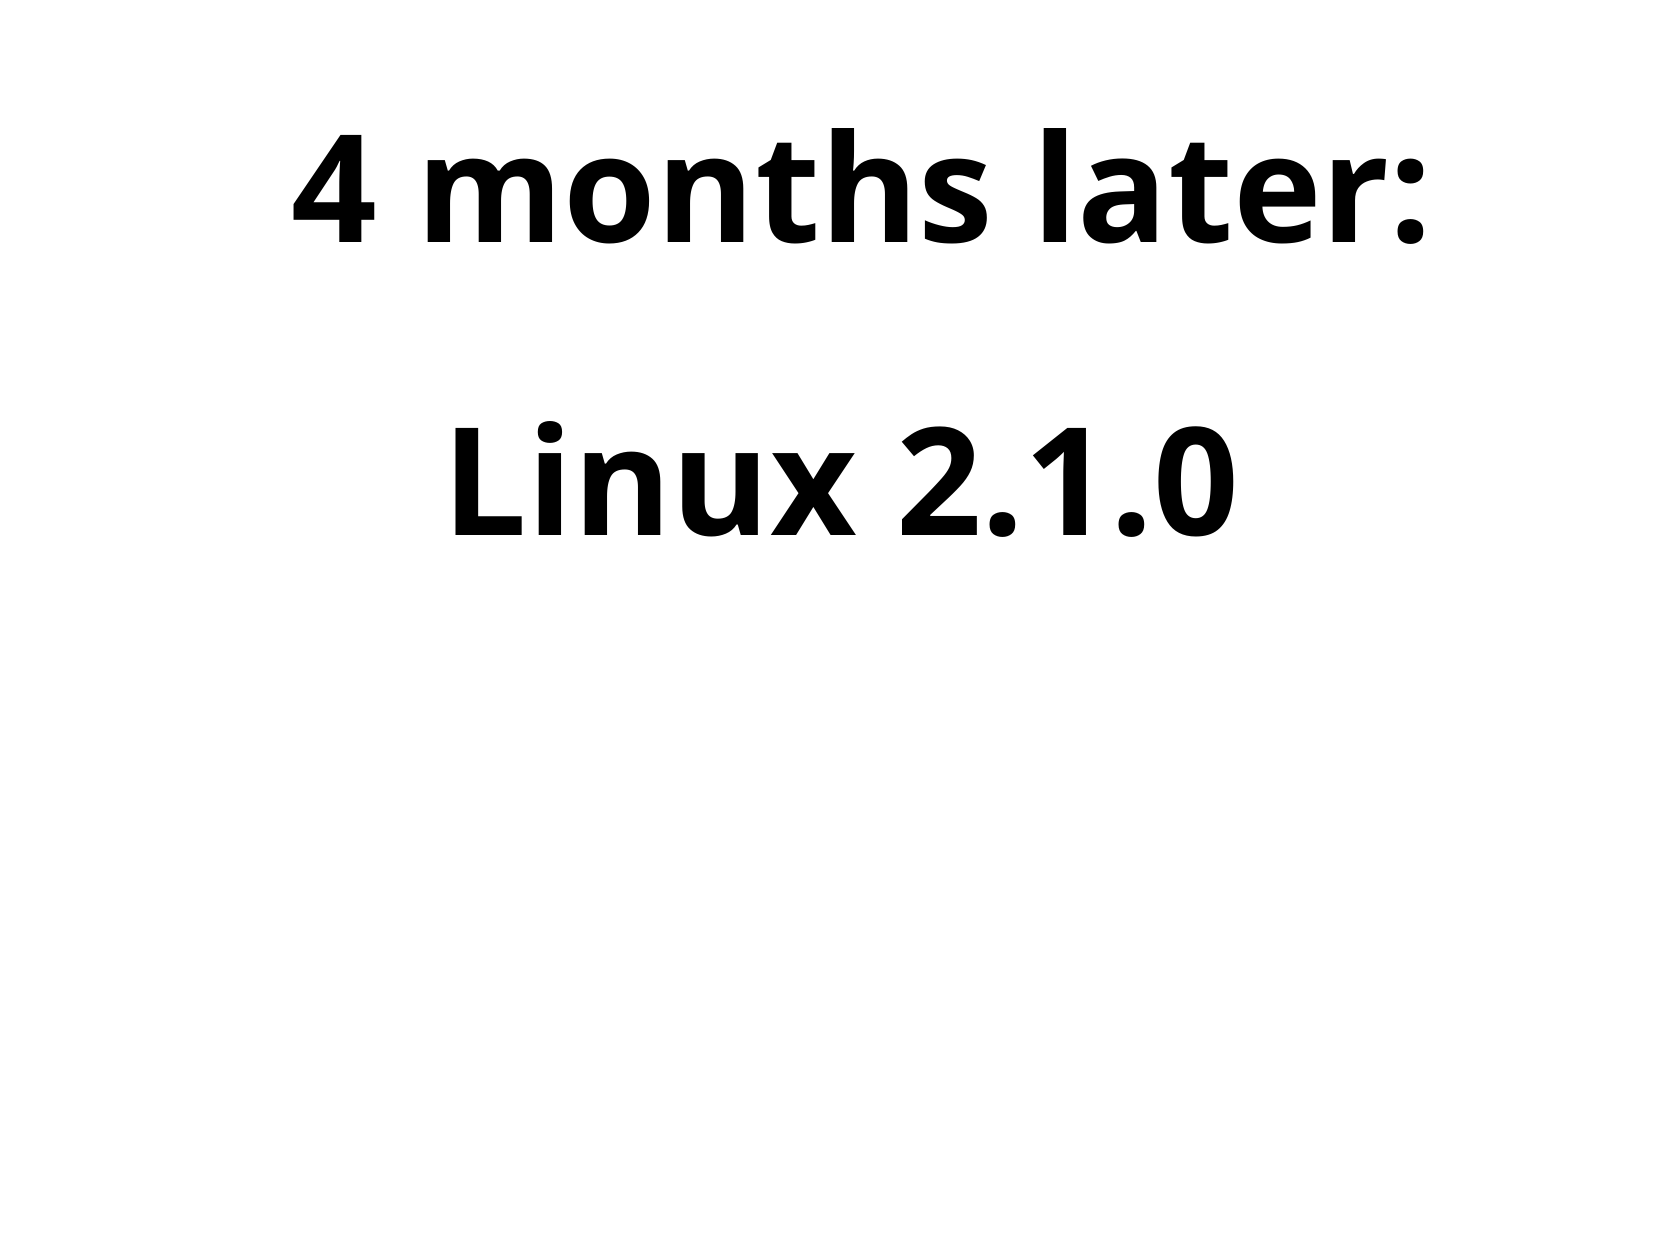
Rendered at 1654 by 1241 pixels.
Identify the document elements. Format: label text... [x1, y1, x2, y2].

text_box 4 months later: [277, 75, 1377, 270]
text_box Linux 2.1.0 [428, 367, 1238, 563]
